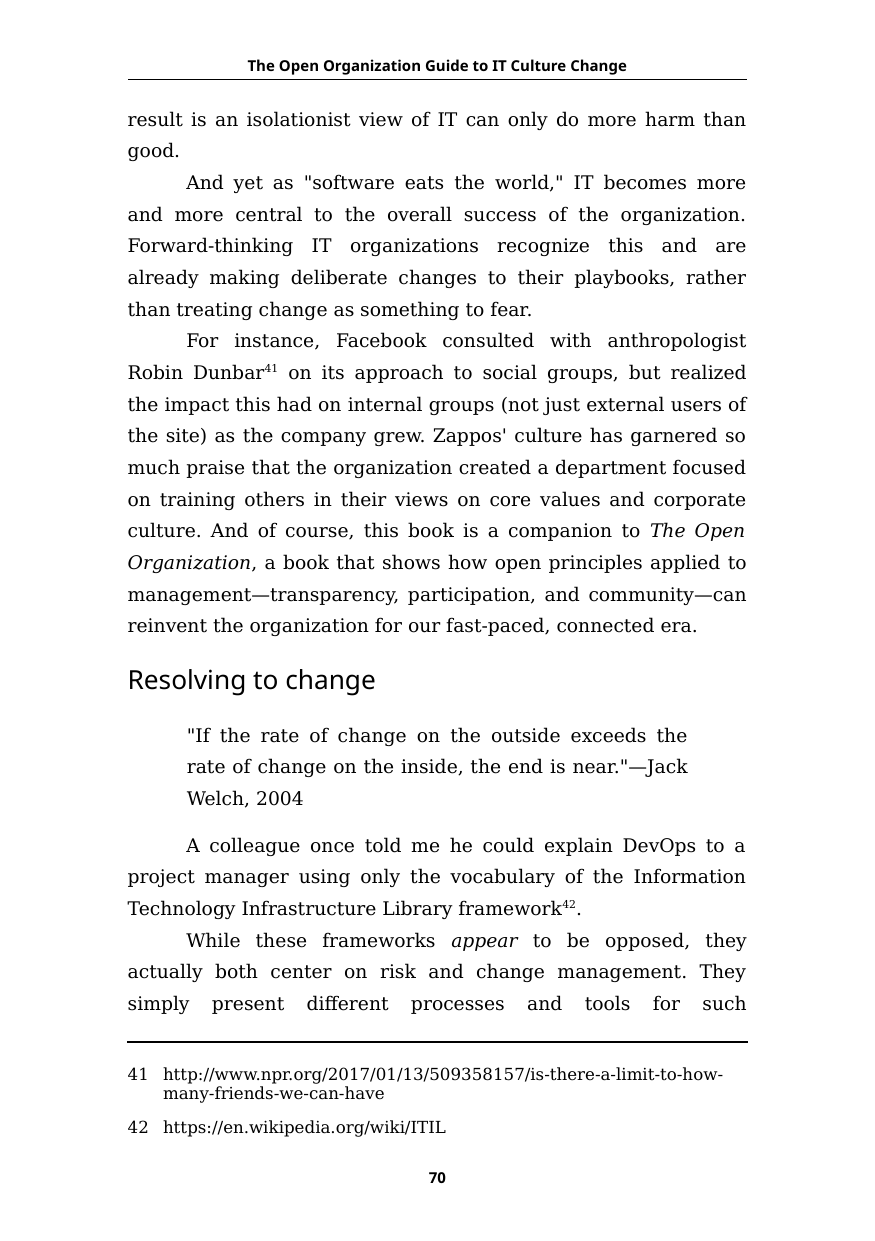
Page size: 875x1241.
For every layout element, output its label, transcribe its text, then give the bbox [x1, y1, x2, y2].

text "If the rate of change on the outside exceeds the rate of change on the inside, the end is near."—Jack Welch, 2004 [187, 725, 688, 810]
text http://www.npr.org/2017/01/13/509358157/is-there-a-limit-to-how-many-friends-we-can-have [127, 1064, 747, 1103]
text https://en.wikipedia.org/wiki/ITIL [127, 1118, 747, 1138]
text While these frameworks appear to be opposed, they actually both center on risk and change management. They simply present different processes and tools for such [127, 930, 747, 1015]
subtitle Resolving to change [127, 662, 747, 697]
text And yet as "software eats the world," IT becomes more and more central to the overall success of the organization. Forward-thinking IT organizations recognize this and are already making deliberate changes to their playbooks, rather than treating change as something to fear. [127, 172, 747, 321]
text result is an isolationist view of IT can only do more harm than good. [127, 109, 747, 162]
text For instance, Facebook consulted with anthropologist Robin Dunbar on its approach to social groups, but realized the impact this had on internal groups (not just external users of the site) as the company grew. Zappos' culture has garnered so much praise that the organization created a department focused on training others in their views on core values and corporate culture. And of course, this book is a companion to The Open Organization, a book that shows how open principles applied to management—transparency, participation, and community—can reinvent the organization for our fast-paced, connected era. [127, 330, 747, 637]
text A colleague once told me he could explain DevOps to a project manager using only the vocabulary of the Information Technology Infrastructure Library framework. [127, 835, 747, 920]
